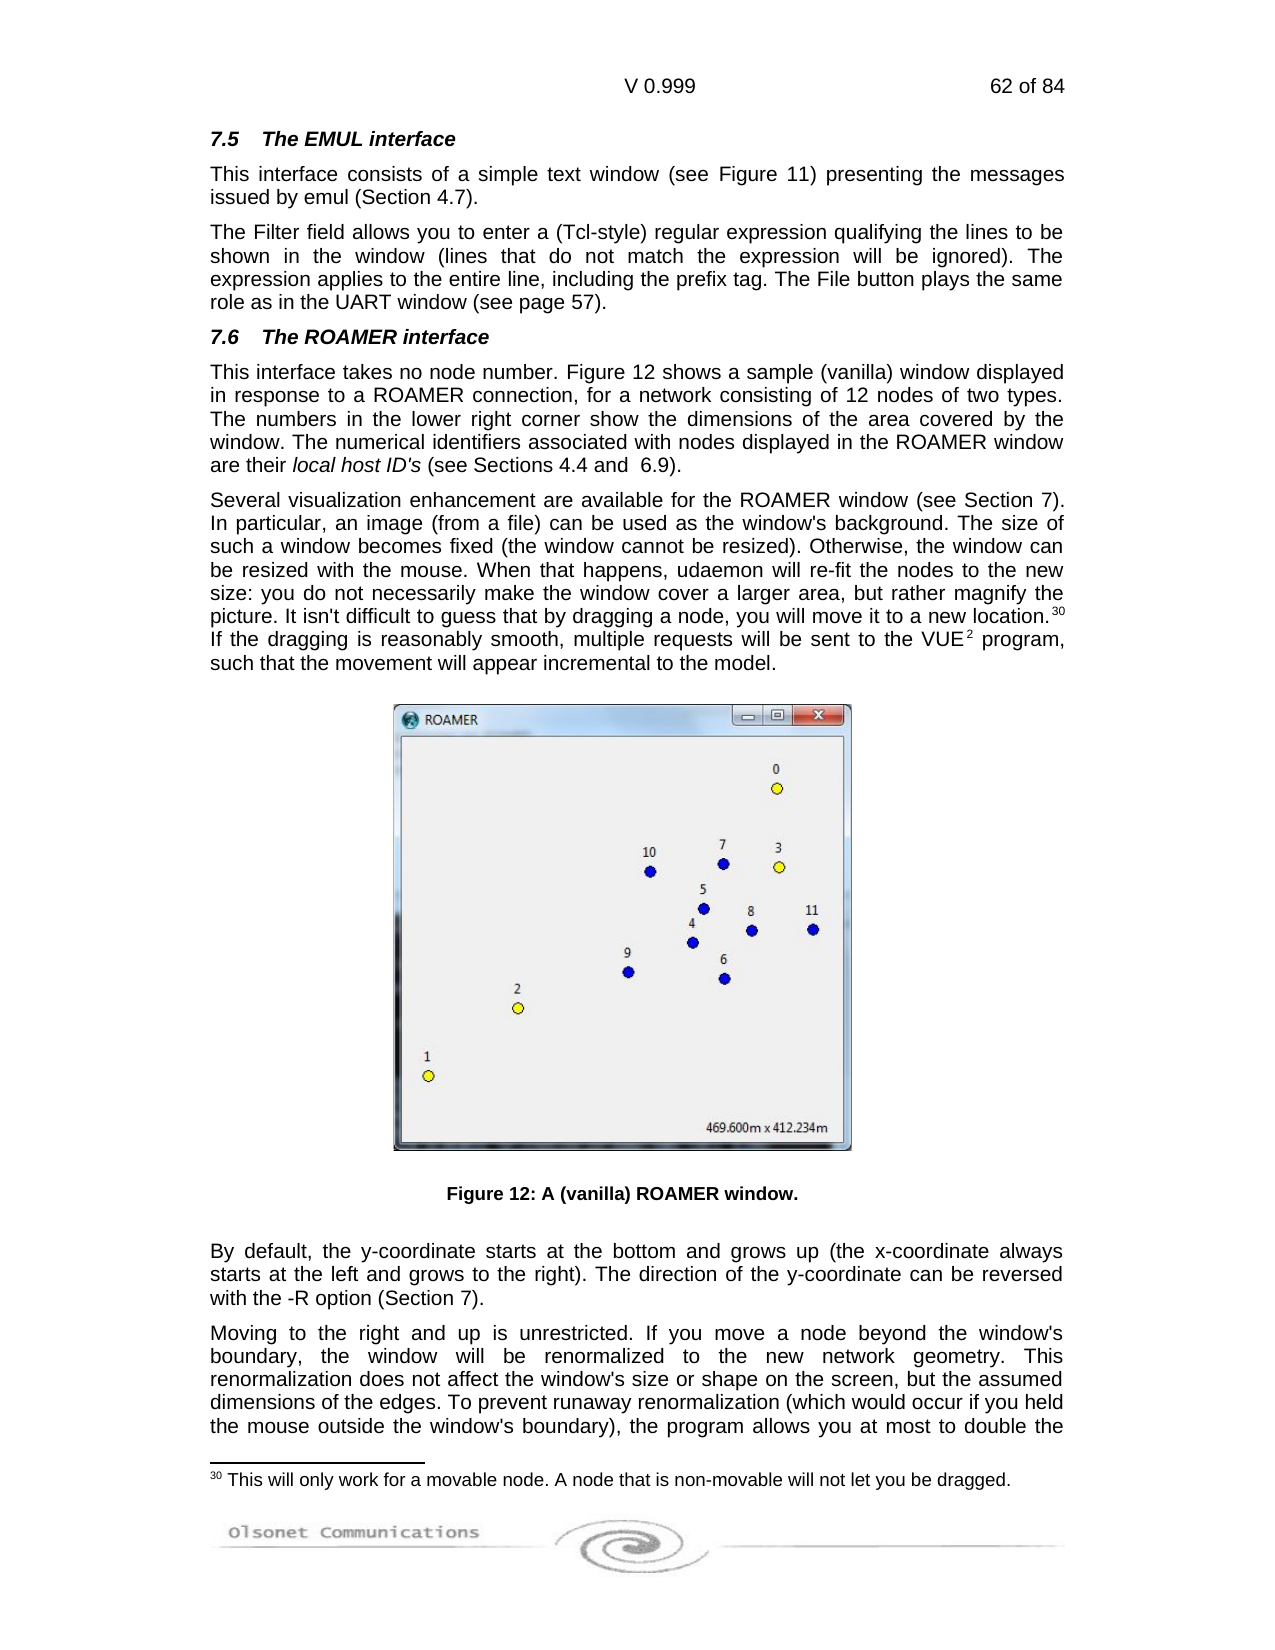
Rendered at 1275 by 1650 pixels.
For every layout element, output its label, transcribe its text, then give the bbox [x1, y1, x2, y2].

text This will only work for a movable node. A node that is non-movable will not let you be dragged. [210, 1469, 1065, 1490]
text Moving to the right and up is unrestricted. If you move a node beyond the window's boundary, the window will be renormalized to the new network geometry. This renormalization does not affect the window's size or shape on the screen, but the assumed dimensions of the edges. To prevent runaway renormalization (which would occur if you held the mouse outside the window's boundary), the program allows you at most to double the [210, 1321, 1065, 1437]
text The Filter field allows you to enter a (Tcl-style) regular expression qualifying the lines to be shown in the window (lines that do not match the expression will be ignored). The expression applies to the entire line, including the prefix tag. The File button plays the same role as in the UART window (see page 58). [210, 221, 1065, 314]
picture [393, 704, 852, 1151]
text This interface consists of a simple text window (see Figure 11) presenting the messages issued by emul (Section 4.7). [210, 163, 1065, 209]
subtitle The ROAMER interface [210, 326, 1065, 349]
picture [210, 1504, 1065, 1596]
text By default, the y-coordinate starts at the bottom and grows up (the x-coordinate always starts at the left and grows to the right). The direction of the y-coordinate can be reversed with the -R option (Section 7). [210, 1240, 1065, 1309]
text Figure 12: A (vanilla) ROAMER window. [393, 1184, 852, 1205]
text Several visualization enhancement are available for the ROAMER window (see Section 7). In particular, an image (from a file) can be used as the window's background. The size of such a window becomes fixed (the window cannot be resized). Otherwise, the window can be resized with the mouse. When that happens, udaemon will re-fit the nodes to the new size: you do not necessarily make the window cover a larger area, but rather magnify the picture. It isn't difficult to guess that by dragging a node, you will move it to a new location. If the dragging is reasonably smooth, multiple requests will be sent to the VUE2 program, such that the movement will appear incremental to the model. [210, 488, 1065, 674]
subtitle The EMUL interface [210, 128, 1065, 151]
text This interface takes no node number. Figure 12 shows a sample (vanilla) window displayed in response to a ROAMER connection, for a network consisting of 12 nodes of two types. The numbers in the lower right corner show the dimensions of the area covered by the window. The numerical identifiers associated with nodes displayed in the ROAMER window are their local host ID's (see Sections 4.4 and 6.9). [210, 361, 1065, 477]
